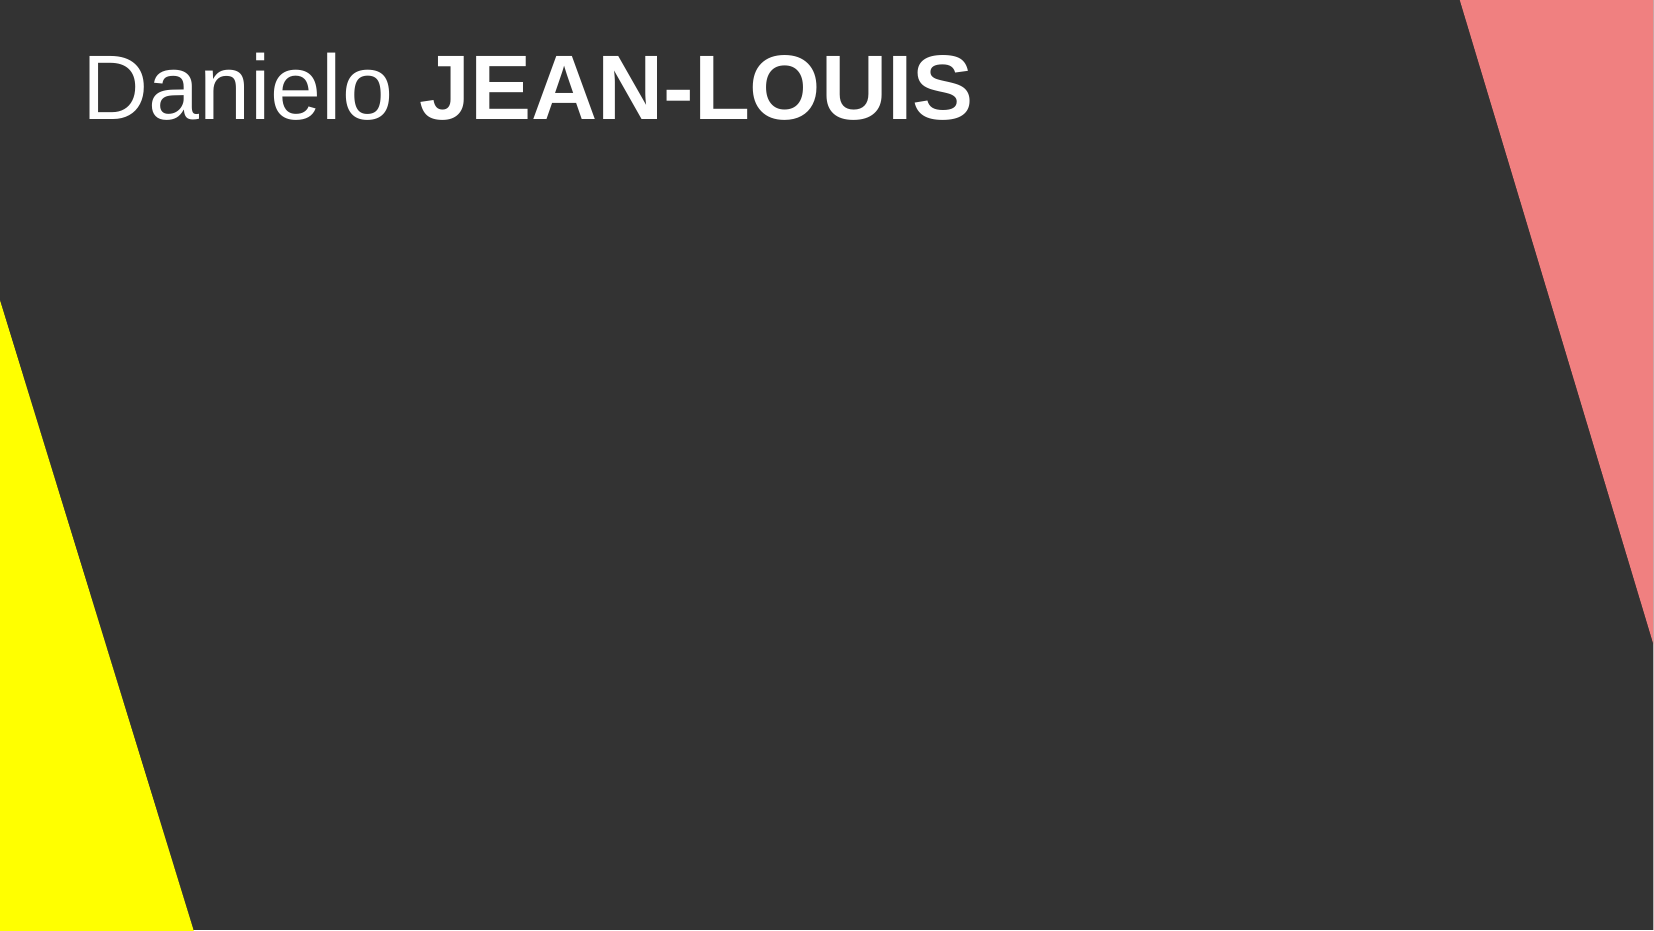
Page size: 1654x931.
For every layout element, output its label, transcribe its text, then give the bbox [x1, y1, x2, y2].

subtitle Danielo JEAN-LOUIS [82, 36, 1532, 242]
text_box [1459, 0, 1654, 647]
text_box [0, 300, 194, 931]
